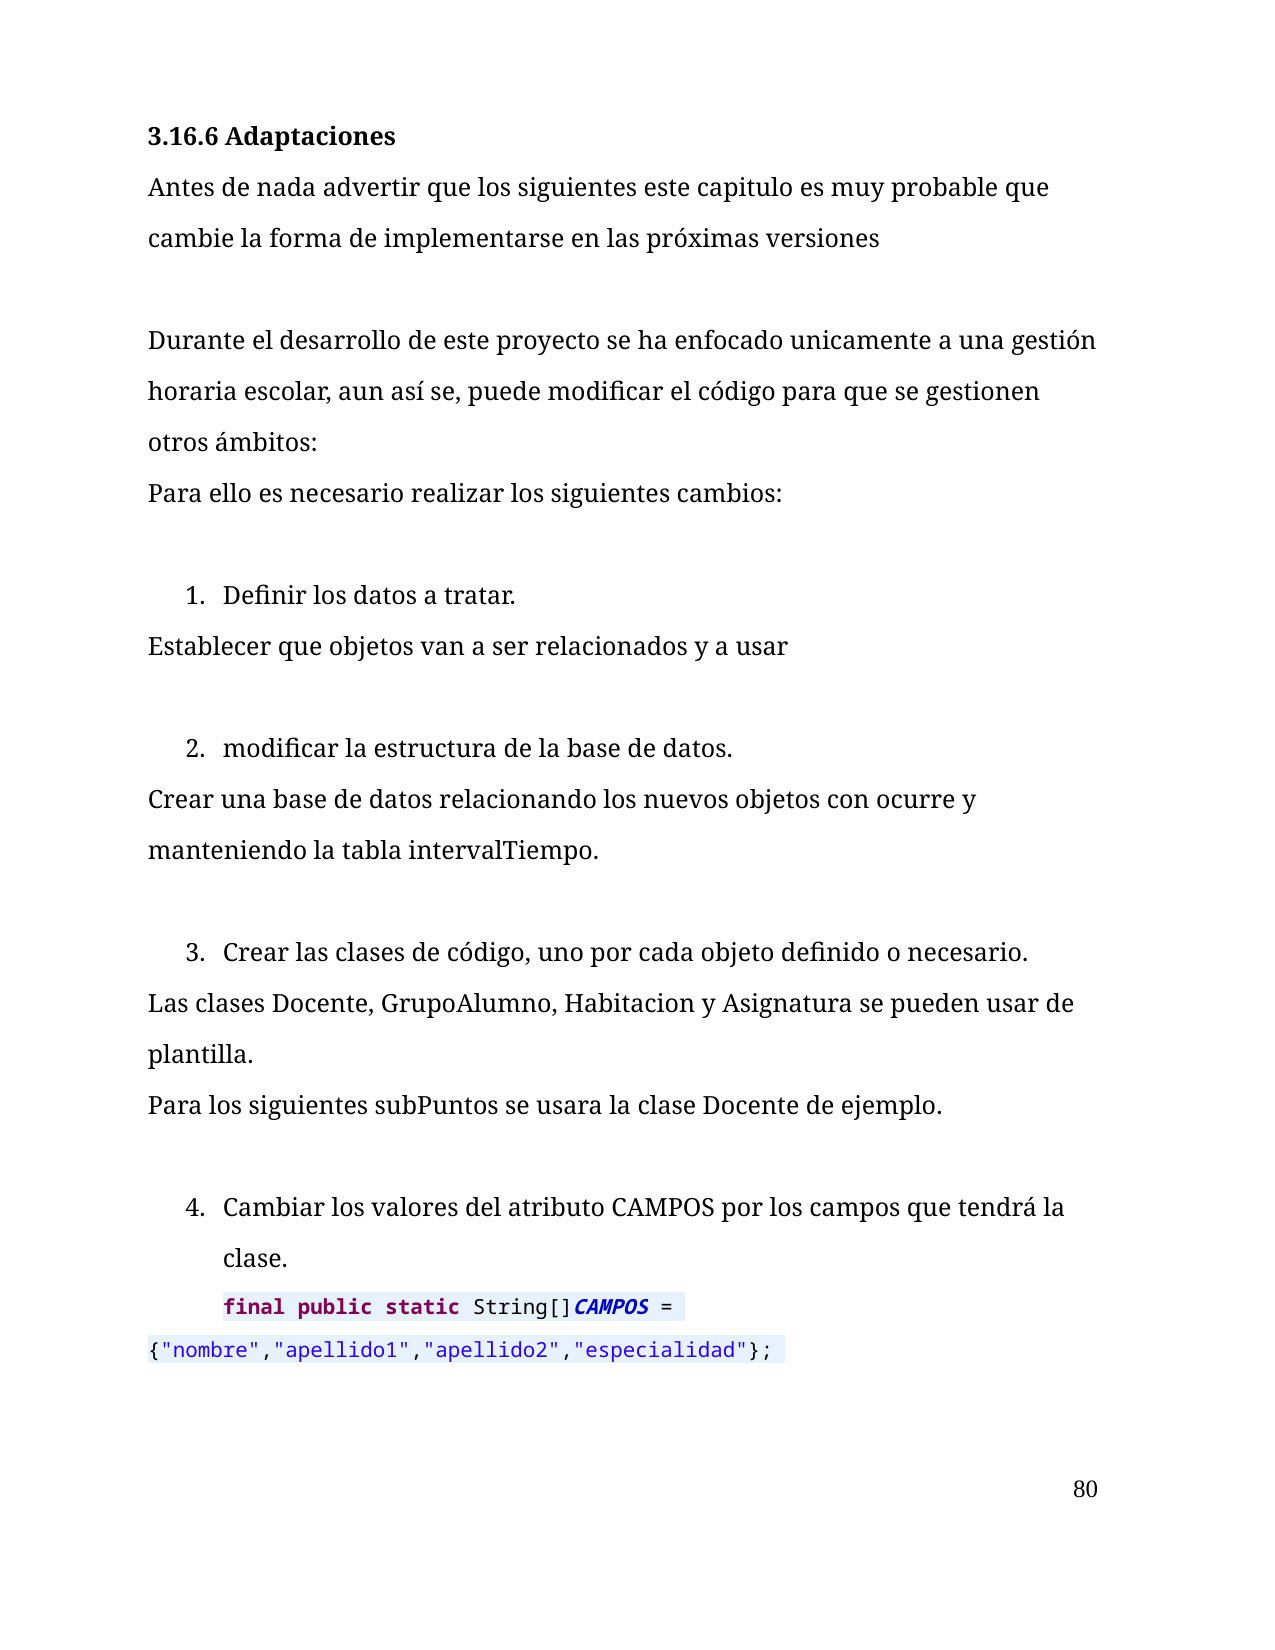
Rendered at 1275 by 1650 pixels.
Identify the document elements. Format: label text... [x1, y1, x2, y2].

text Establecer que objetos van a ser relacionados y a usar [148, 628, 1098, 663]
text Para los siguientes subPuntos se usara la clase Docente de ejemplo. [148, 1088, 1098, 1122]
text Crear una base de datos relacionando los nuevos objetos con ocurre y manteniendo la tabla intervalTiempo. [148, 782, 1098, 867]
list Crear las clases de código, uno por cada objeto definido o necesario. [185, 935, 1098, 969]
text final public static String[]CAMPOS = {"nombre","apellido1","apellido2","especialidad"}; [148, 1292, 1098, 1363]
text Antes de nada advertir que los siguientes este capitulo es muy probable que cambie la forma de implementarse en las próximas versiones [148, 169, 1098, 254]
text Durante el desarrollo de este proyecto se ha enfocado unicamente a una gestión horaria escolar, aun así se, puede modificar el código para que se gestionen otros ámbitos: [148, 322, 1098, 458]
list Cambiar los valores del atributo CAMPOS por los campos que tendrá la clase. [185, 1190, 1098, 1275]
text 3.16.6 Adaptaciones [148, 118, 1098, 152]
list modificar la estructura de la base de datos. [185, 731, 1098, 765]
list Definir los datos a tratar. [185, 577, 1098, 612]
text Para ello es necesario realizar los siguientes cambios: [148, 475, 1098, 509]
text Las clases Docente, GrupoAlumno, Habitacion y Asignatura se pueden usar de plantilla. [148, 986, 1098, 1071]
